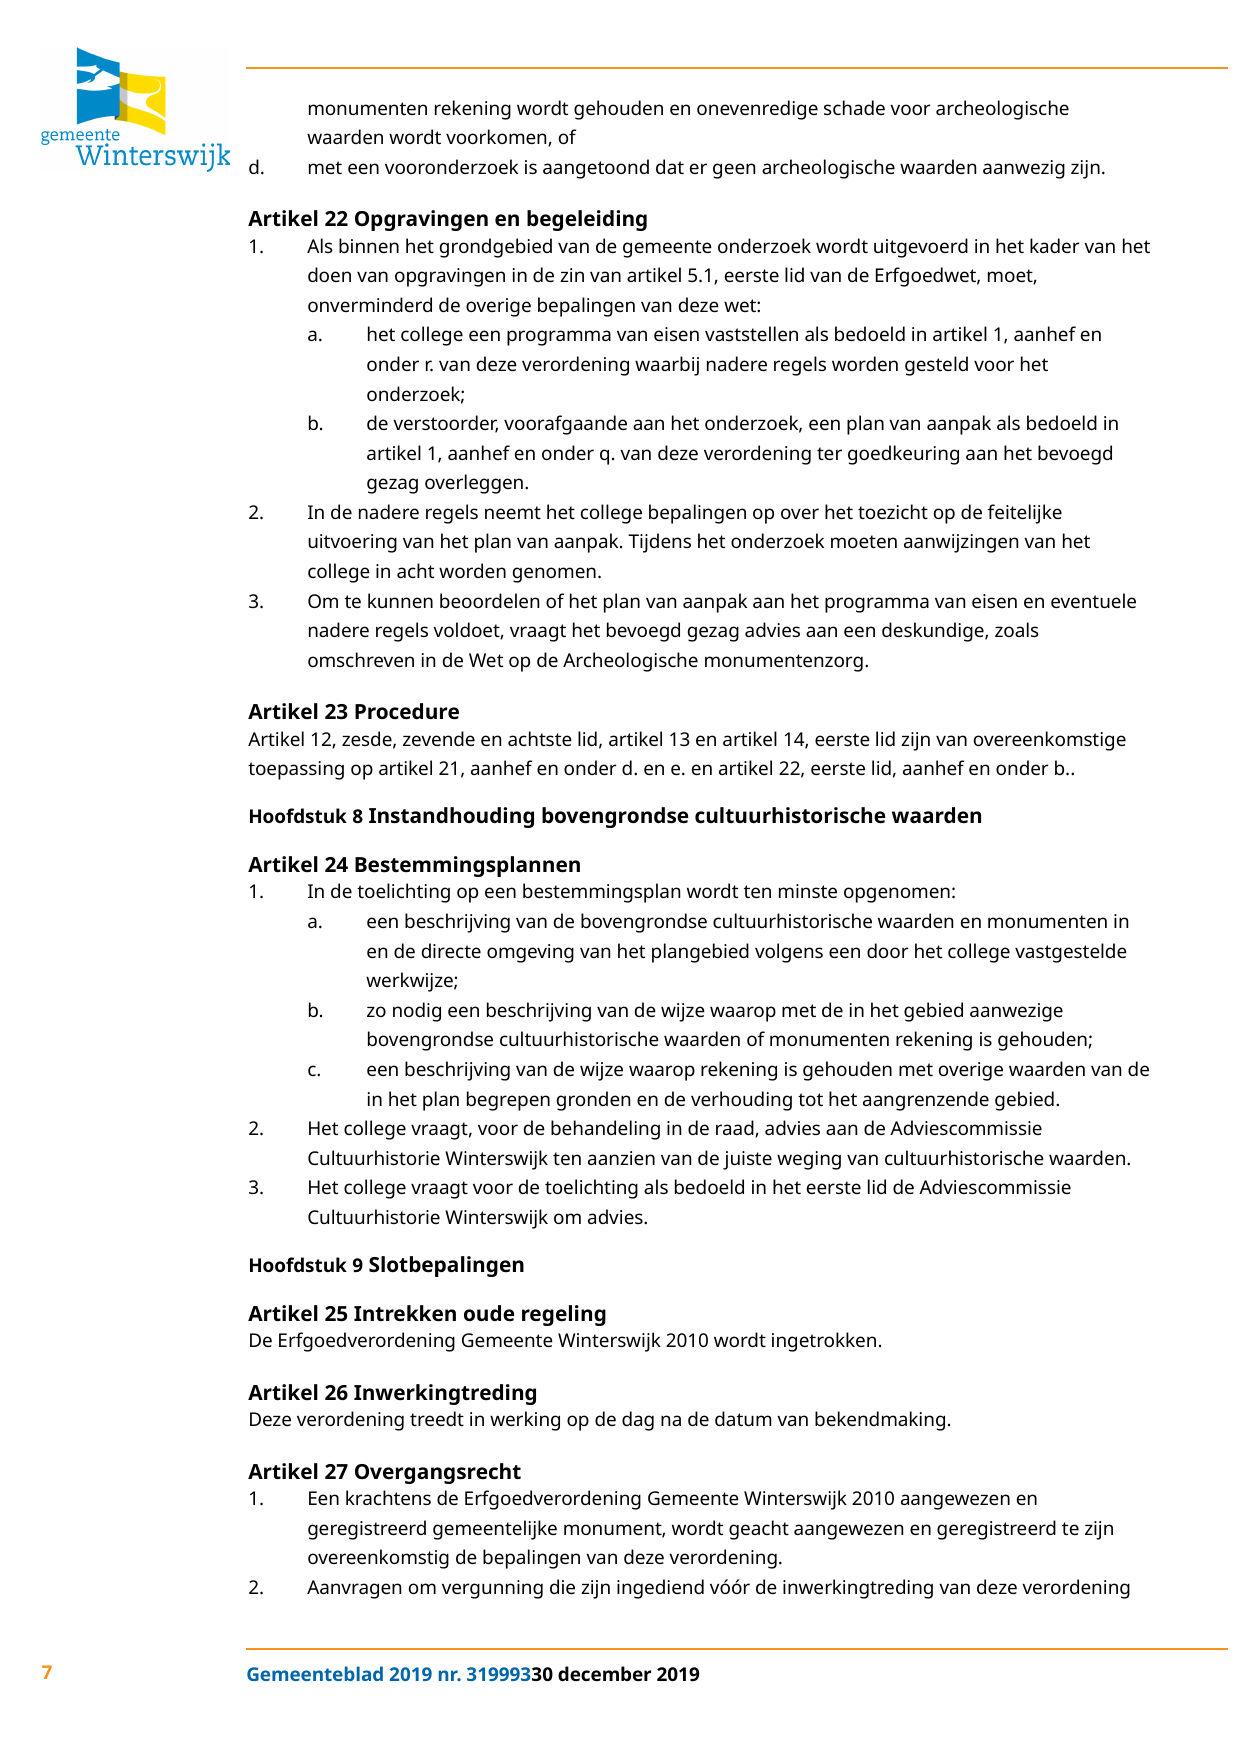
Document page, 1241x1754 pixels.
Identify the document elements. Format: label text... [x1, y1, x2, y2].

list Om te kunnen beoordelen of het plan van aanpak aan het programma van eisen en eventuele nadere regels voldoet, vraagt het bevoegd gezag advies aan een deskundige, zoals omschreven in de Wet op de Archeologische monumentenzorg. [248, 588, 1152, 673]
list In de toelichting op een bestemmingsplan wordt ten minste opgenomen: [248, 879, 1152, 904]
picture [41, 47, 231, 172]
picture [225, 153, 231, 162]
text Artikel 23 Procedure [248, 697, 1152, 726]
text Artikel 12, zesde, zevende en achtste lid, artikel 13 en artikel 14, eerste lid zijn van overeenkomstige toepassing op artikel 21, aanhef en onder d. en e. en artikel 22, eerste lid, aanhef en onder b.. [248, 726, 1152, 781]
list Het college vraagt, voor de behandeling in de raad, advies aan de Adviescommissie Cultuurhistorie Winterswijk ten aanzien van de juiste weging van cultuurhistorische waarden. [248, 1115, 1152, 1171]
list een beschrijving van de wijze waarop rekening is gehouden met overige waarden van de in het plan begrepen gronden en de verhouding tot het aangrenzende gebied. [307, 1056, 1152, 1112]
list een beschrijving van de bovengrondse cultuurhistorische waarden en monumenten in en de directe omgeving van het plangebied volgens een door het college vastgestelde werkwijze; [307, 908, 1152, 993]
list monumenten rekening wordt gehouden en onevenredige schade voor archeologische waarden wordt voorkomen, of [248, 95, 1152, 150]
text Artikel 22 Opgravingen en begeleiding [248, 204, 1152, 233]
text Hoofdstuk 8 Instandhouding bovengrondse cultuurhistorische waarden [248, 801, 1152, 829]
text Deze verordening treedt in werking op de dag na de datum van bekendmaking. [248, 1406, 1152, 1432]
list zo nodig een beschrijving van de wijze waarop met de in het gebied aanwezige bovengrondse cultuurhistorische waarden of monumenten rekening is gehouden; [307, 997, 1152, 1052]
text Artikel 24 Bestemmingsplannen [248, 850, 1152, 879]
list Het college vraagt voor de toelichting als bedoeld in het eerste lid de Adviescommissie Cultuurhistorie Winterswijk om advies. [248, 1174, 1152, 1230]
list Een krachtens de Erfgoedverordening Gemeente Winterswijk 2010 aangewezen en geregistreerd gemeentelijke monument, wordt geacht aangewezen en geregistreerd te zijn overeenkomstig de bepalingen van deze verordening. [248, 1485, 1152, 1570]
list met een vooronderzoek is aangetoond dat er geen archeologische waarden aanwezig zijn. [248, 154, 1152, 180]
text Artikel 25 Intrekken oude regeling [248, 1299, 1152, 1327]
list het college een programma van eisen vaststellen als bedoeld in artikel 1, aanhef en onder r. van deze verordening waarbij nadere regels worden gesteld voor het onderzoek; [307, 322, 1152, 406]
text Artikel 27 Overgangsrecht [248, 1457, 1152, 1485]
text De Erfgoedverordening Gemeente Winterswijk 2010 wordt ingetrokken. [248, 1327, 1152, 1353]
list Aanvragen om vergunning die zijn ingediend vóór de inwerkingtreding van deze verordening [248, 1574, 1152, 1600]
text Hoofdstuk 9 Slotbepalingen [248, 1250, 1152, 1278]
list de verstoorder, voorafgaande aan het onderzoek, een plan van aanpak als bedoeld in artikel 1, aanhef en onder q. van deze verordening ter goedkeuring aan het bevoegd gezag overleggen. [307, 410, 1152, 495]
list In de nadere regels neemt het college bepalingen op over het toezicht op de feitelijke uitvoering van het plan van aanpak. Tijdens het onderzoek moeten aanwijzingen van het college in acht worden genomen. [248, 499, 1152, 584]
list Als binnen het grondgebied van de gemeente onderzoek wordt uitgevoerd in het kader van het doen van opgravingen in de zin van artikel 5.1, eerste lid van de Erfgoedwet, moet, onverminderd de overige bepalingen van deze wet: [248, 233, 1152, 318]
text Artikel 26 Inwerkingtreding [248, 1378, 1152, 1406]
